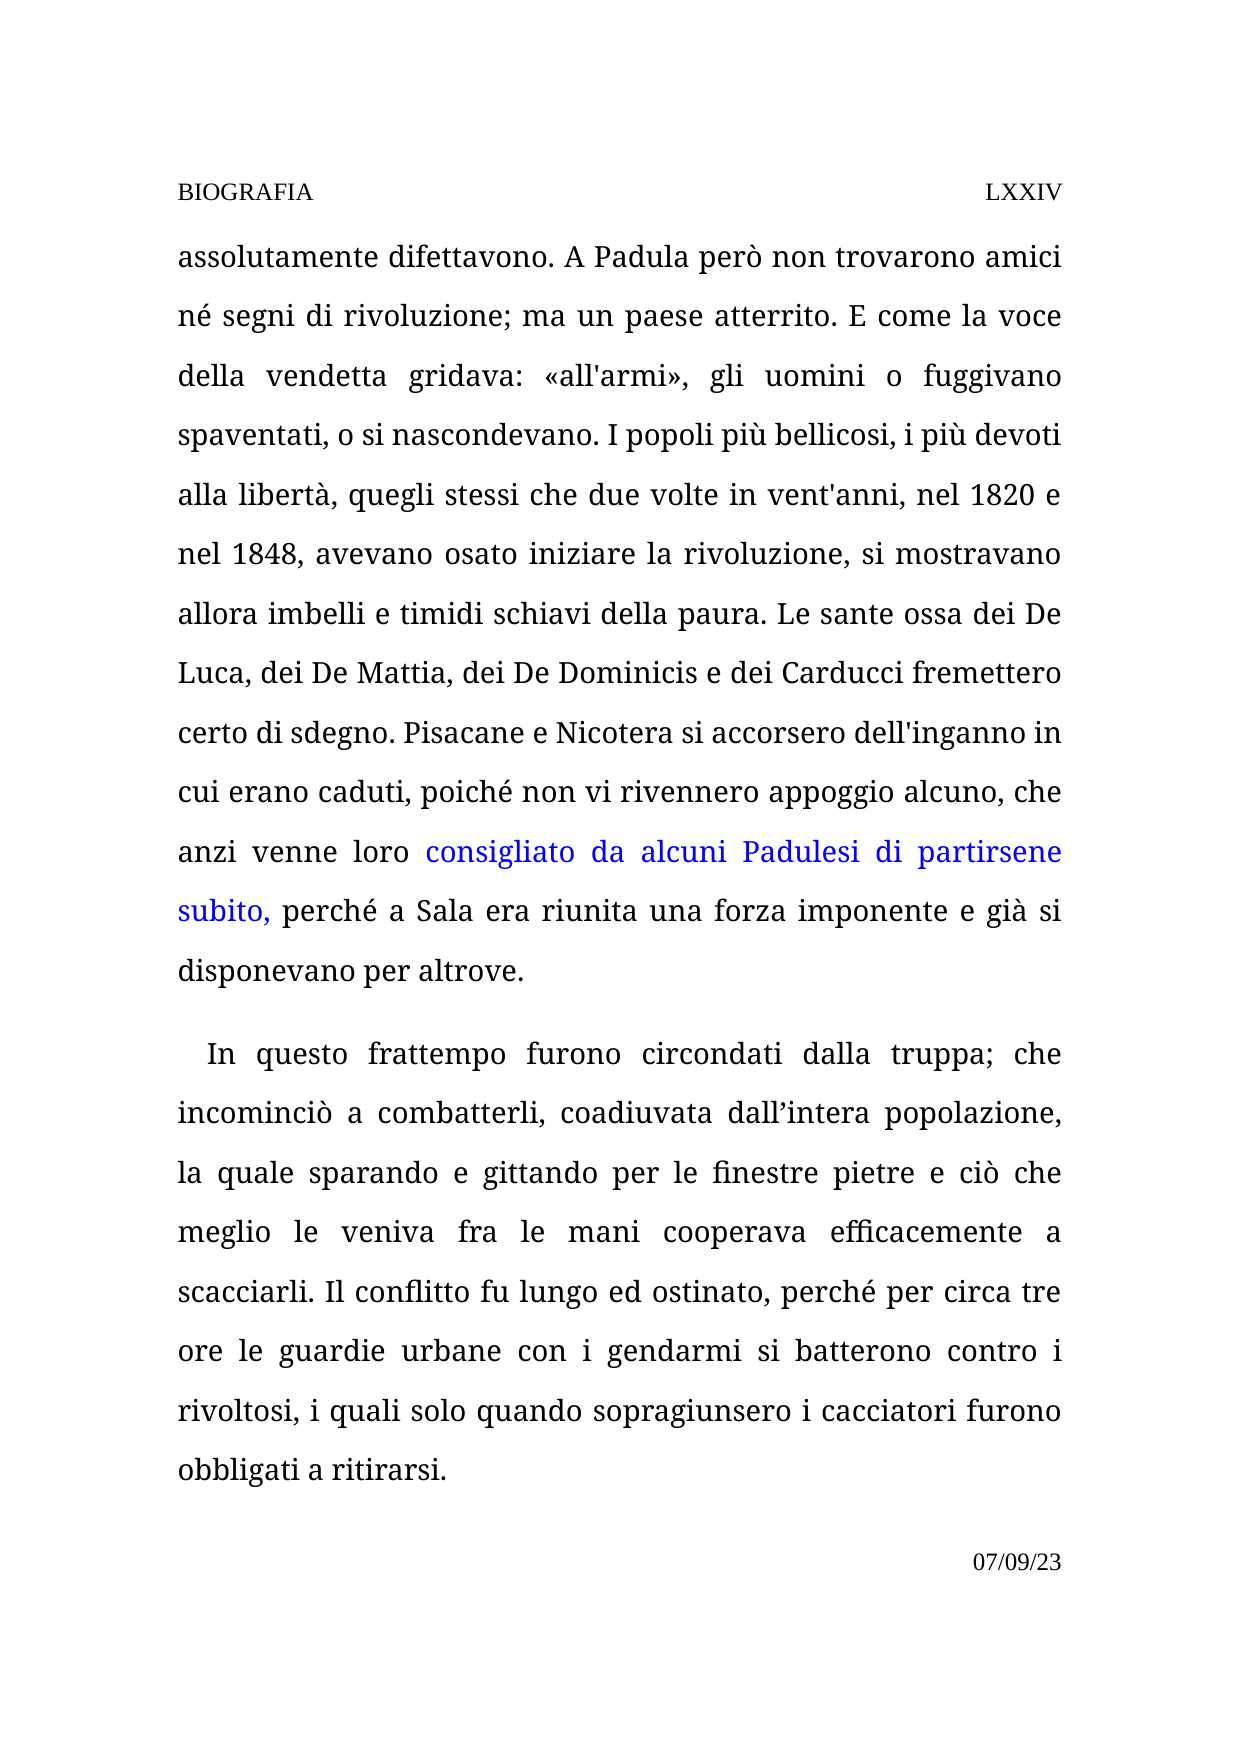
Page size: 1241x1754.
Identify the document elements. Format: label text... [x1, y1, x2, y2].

text In questo frattempo furono circondati dalla truppa; che incominciò a combatterli, coadiuvata dall’intera popolazione, la quale sparando e gittando per le finestre pietre e ciò che meglio le veniva fra le mani cooperava efficacemente a scacciarli. Il conflitto fu lungo ed ostinato, perché per circa tre ore le guardie urbane con i gendarmi si batterono contro i rivoltosi, i quali solo quando sopragiunsero i cacciatori furono obbligati a ritirarsi. [177, 1033, 1063, 1489]
text assolutamente difettavono. A Padula però non trovarono amici né segni di rivoluzione; ma un paese atterrito. E come la voce della vendetta gridava: «all'armi», gli uomini o fuggivano spaventati, o si nascondevano. I popoli più bellicosi, i più devoti alla libertà, quegli stessi che due volte in vent'anni, nel 1820 e nel 1848, avevano osato iniziare la rivoluzione, si mostravano allora imbelli e timidi schiavi della paura. Le sante ossa dei De Luca, dei De Mattia, dei De Dominicis e dei Carducci fremettero certo di sdegno. Pisacane e Nicotera si accorsero dell'inganno in cui erano caduti, poiché non vi rivennero appoggio alcuno, che anzi venne loro consigliato da alcuni Padulesi di partirsene subito, perché a Sala era riunita una forza imponente e già si disponevano per altrove. [177, 236, 1063, 989]
